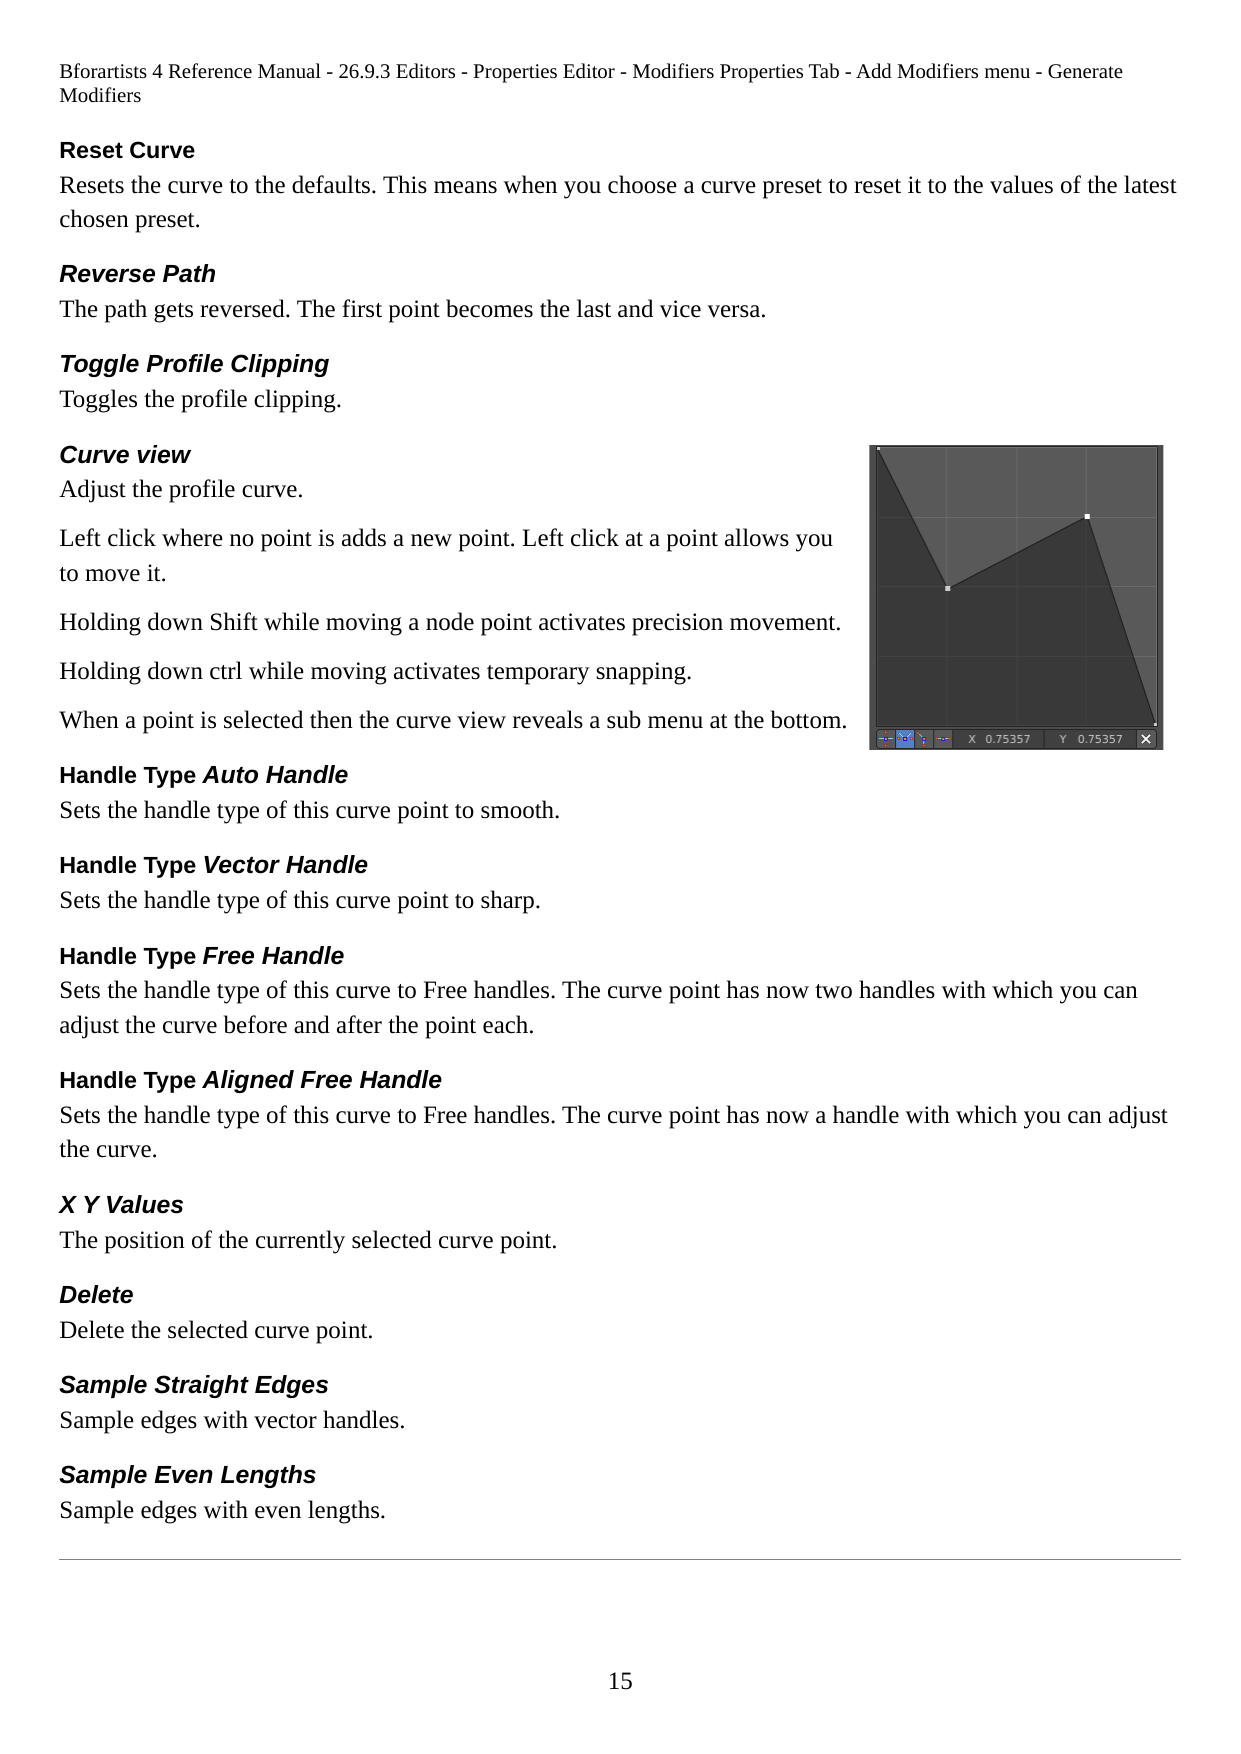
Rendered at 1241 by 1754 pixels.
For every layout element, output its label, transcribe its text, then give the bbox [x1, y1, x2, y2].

text Adjust the profile curve. [59, 474, 869, 503]
text Sets the handle type of this curve point to smooth. [59, 795, 1181, 824]
subtitle Handle Type Auto Handle [59, 761, 1181, 789]
text When a point is selected then the curve view reveals a sub menu at the bottom. [59, 705, 869, 734]
subtitle Reverse Path [59, 259, 1181, 288]
subtitle Reset Curve [59, 137, 1181, 163]
text Left click where no point is adds a new point. Left click at a point allows you to move it. [59, 523, 869, 587]
text Sample edges with even lengths. [59, 1495, 1181, 1524]
subtitle Sample Straight Edges [59, 1370, 1181, 1399]
text The position of the currently selected curve point. [59, 1225, 1181, 1253]
picture [869, 445, 1164, 750]
text Delete the selected curve point. [59, 1315, 1181, 1343]
text Holding down ctrl while moving activates temporary snapping. [59, 656, 869, 685]
subtitle Curve view [59, 440, 1181, 468]
subtitle X Y Values [59, 1190, 1181, 1218]
subtitle Handle Type Free Handle [59, 941, 1181, 969]
text Sample edges with vector handles. [59, 1405, 1181, 1434]
text Sets the handle type of this curve to Free handles. The curve point has now two handles with which you can adjust the curve before and after the point each. [59, 976, 1181, 1039]
text Sets the handle type of this curve point to sharp. [59, 885, 1181, 914]
text The path gets reversed. The first point becomes the last and vice versa. [59, 294, 1181, 323]
subtitle Delete [59, 1280, 1181, 1308]
subtitle Sample Even Lengths [59, 1460, 1181, 1489]
text Holding down Shift while moving a node point activates precision movement. [59, 607, 869, 636]
text Resets the curve to the defaults. This means when you choose a curve preset to reset it to the values of the latest chosen preset. [59, 170, 1181, 233]
text Toggles the profile clipping. [59, 384, 1181, 413]
subtitle Toggle Profile Clipping [59, 349, 1181, 378]
text Sets the handle type of this curve to Free handles. The curve point has now a handle with which you can adjust the curve. [59, 1100, 1181, 1163]
subtitle Handle Type Vector Handle [59, 851, 1181, 879]
subtitle Handle Type Aligned Free Handle [59, 1065, 1181, 1094]
